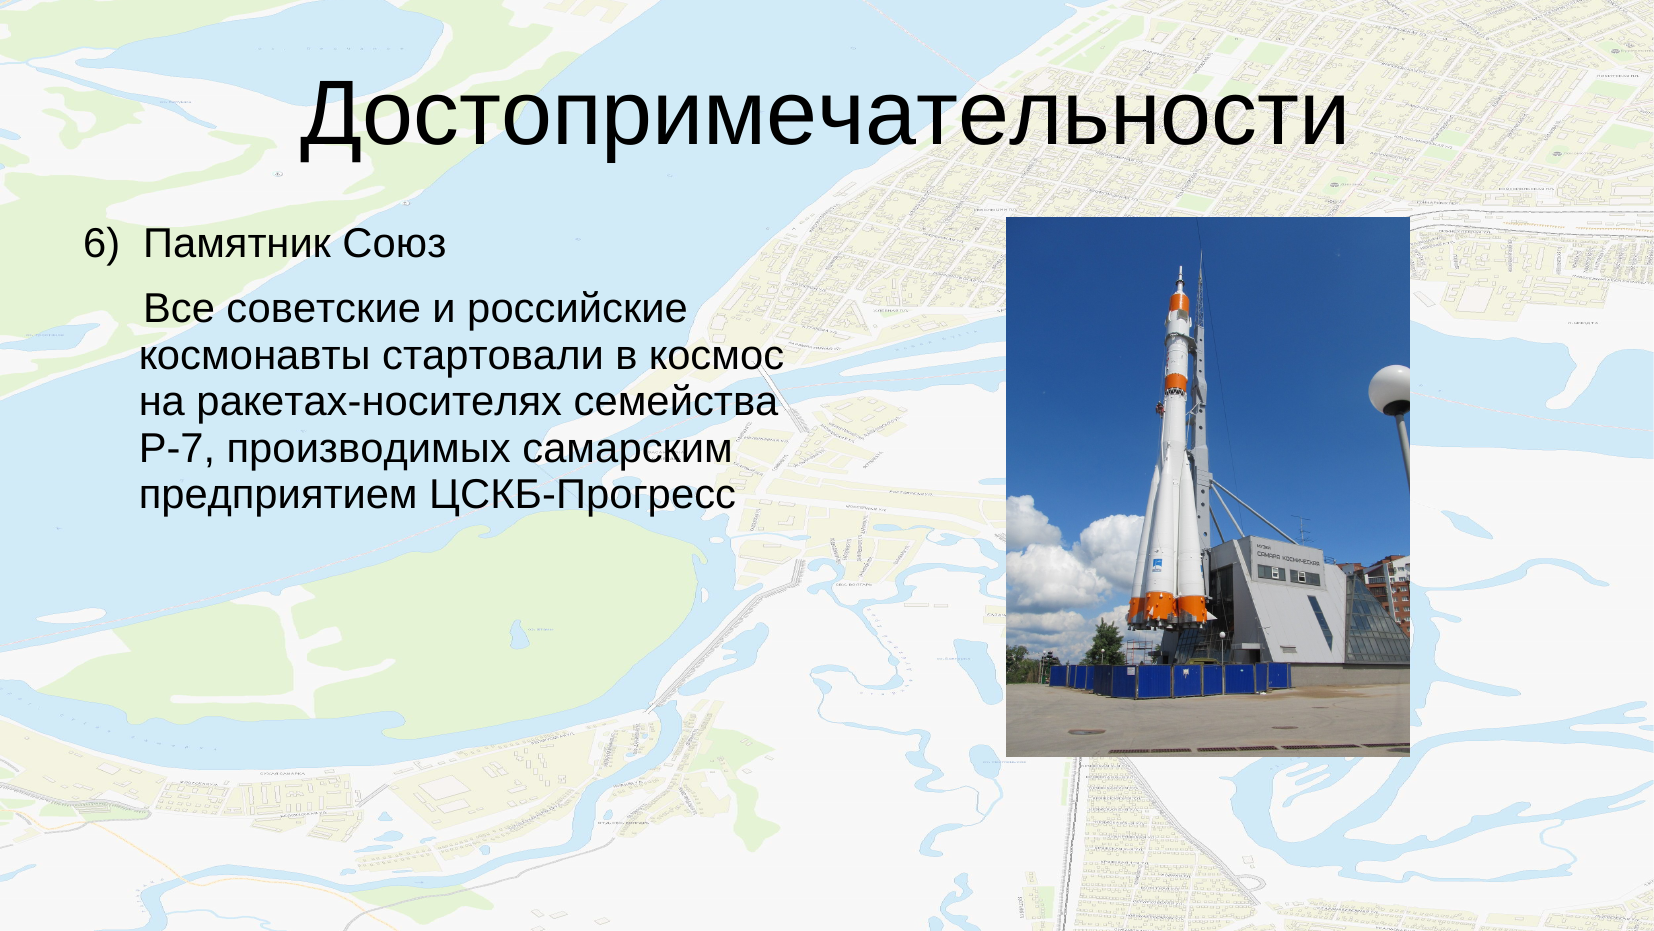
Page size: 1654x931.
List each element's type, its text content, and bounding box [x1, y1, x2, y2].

picture [1006, 217, 1410, 757]
title Достопримечательности [82, 36, 1571, 192]
list Памятник Союз Все советские и российские космонавты стартовали в космос на ракетах-носителях семейства Р-7, производимых самарским предприятием ЦСКБ-Прогресс [82, 217, 809, 757]
